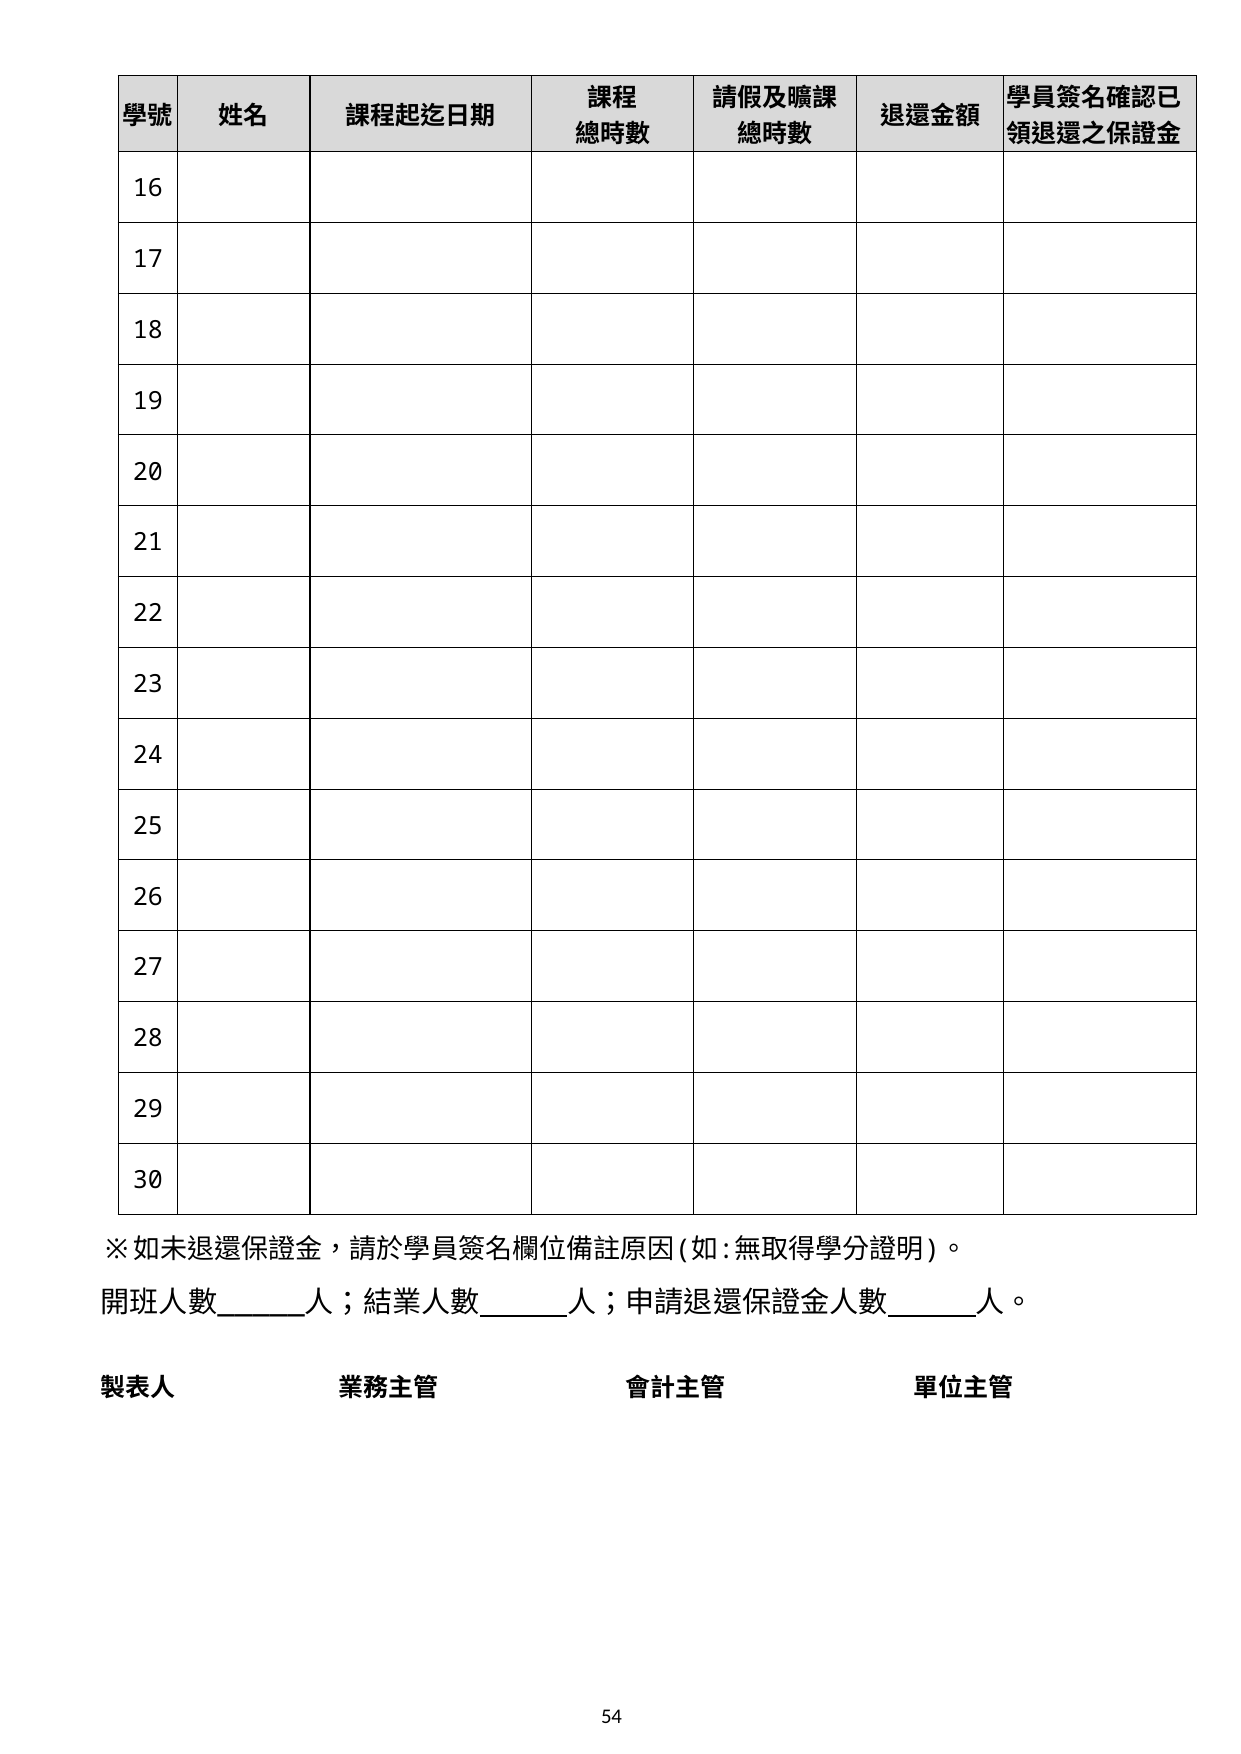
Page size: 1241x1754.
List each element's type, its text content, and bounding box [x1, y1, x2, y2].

table_cell [178, 152, 309, 222]
table_cell [311, 435, 531, 505]
table_cell [694, 648, 856, 718]
table_cell 20 [119, 435, 177, 505]
table_cell 23 [119, 648, 177, 718]
table_cell [532, 860, 693, 930]
table_cell [857, 648, 1003, 718]
table_cell [1004, 1002, 1196, 1072]
table_header 姓名 [178, 76, 309, 151]
table_cell [1004, 577, 1196, 647]
text ※如未退還保證金，請於學員簽名欄位備註原因(如:無取得學分證明)。 [100, 1227, 1122, 1266]
table_cell [1004, 1073, 1196, 1143]
table_cell [694, 435, 856, 505]
table_cell [1004, 152, 1196, 222]
table_cell [694, 790, 856, 859]
table_cell [178, 931, 309, 1001]
table_cell [311, 152, 531, 222]
table_cell 21 [119, 506, 177, 576]
table_cell [694, 365, 856, 434]
table_cell [694, 1144, 856, 1213]
table_cell [178, 223, 309, 293]
table_cell [311, 931, 531, 1001]
table_cell [311, 719, 531, 788]
table_cell [311, 577, 531, 647]
table_cell [311, 860, 531, 930]
table_cell [857, 506, 1003, 576]
table_cell [532, 648, 693, 718]
table_cell [1004, 365, 1196, 434]
table_cell [178, 435, 309, 505]
table_cell [694, 506, 856, 576]
table_cell [178, 1002, 309, 1072]
table_cell [857, 294, 1003, 363]
table_cell [857, 365, 1003, 434]
table_cell [532, 719, 693, 788]
table_cell 25 [119, 790, 177, 859]
table_header 請假及曠課 總時數 [694, 76, 856, 151]
table_cell [532, 435, 693, 505]
table_header 退還金額 [857, 76, 1003, 151]
table_cell [857, 931, 1003, 1001]
table_cell [311, 1002, 531, 1072]
table_cell [857, 790, 1003, 859]
table_cell 30 [119, 1144, 177, 1213]
table_cell [857, 577, 1003, 647]
table_cell [532, 152, 693, 222]
table_cell [311, 790, 531, 859]
table_cell [311, 648, 531, 718]
table_cell [532, 1073, 693, 1143]
table_cell [532, 223, 693, 293]
table_cell [857, 223, 1003, 293]
table_cell [857, 719, 1003, 788]
table_cell 24 [119, 719, 177, 788]
table_cell [1004, 648, 1196, 718]
table_cell [311, 1073, 531, 1143]
table_cell 22 [119, 577, 177, 647]
text 製表人 業務主管 會計主管 單位主管 [100, 1368, 1122, 1404]
table_cell [178, 719, 309, 788]
table_cell [1004, 860, 1196, 930]
table_cell [178, 648, 309, 718]
table_cell 27 [119, 931, 177, 1001]
table_cell [311, 1144, 531, 1213]
table_cell [857, 1073, 1003, 1143]
table_cell [694, 1073, 856, 1143]
table_cell [857, 860, 1003, 930]
table_cell [1004, 719, 1196, 788]
table_cell [532, 1002, 693, 1072]
table_cell [311, 223, 531, 293]
table_cell [311, 294, 531, 363]
table_cell [178, 365, 309, 434]
table_cell [532, 931, 693, 1001]
table_cell [1004, 223, 1196, 293]
table_cell [532, 506, 693, 576]
table_cell [694, 294, 856, 363]
table_cell [178, 860, 309, 930]
table_cell 28 [119, 1002, 177, 1072]
table_cell 19 [119, 365, 177, 434]
table_cell [694, 577, 856, 647]
table_cell [532, 1144, 693, 1213]
table_cell [1004, 506, 1196, 576]
table_cell [178, 1073, 309, 1143]
table_cell [311, 506, 531, 576]
table_cell 26 [119, 860, 177, 930]
table_cell [694, 931, 856, 1001]
table_cell [532, 577, 693, 647]
table_cell [532, 294, 693, 363]
text 開班人數_____人；結業人數 人；申請退還保證金人數 人。 [100, 1279, 1122, 1321]
table_cell [1004, 1144, 1196, 1213]
table_cell 18 [119, 294, 177, 363]
table_header 課程起迄日期 [311, 76, 531, 151]
table_cell [532, 365, 693, 434]
table_cell [178, 577, 309, 647]
table_cell [178, 506, 309, 576]
table_header 課程 總時數 [532, 76, 693, 151]
table_cell [1004, 790, 1196, 859]
table_cell [178, 1144, 309, 1213]
table_cell [694, 223, 856, 293]
table_header 學號 [119, 76, 177, 151]
table_cell [178, 790, 309, 859]
table_header 學員簽名確認已領退還之保證金 [1004, 76, 1196, 151]
table_cell 16 [119, 152, 177, 222]
table_cell 29 [119, 1073, 177, 1143]
table_cell [857, 435, 1003, 505]
table_cell [1004, 294, 1196, 363]
table_cell [532, 790, 693, 859]
table_cell [178, 294, 309, 363]
table_cell [694, 152, 856, 222]
table_cell [857, 1144, 1003, 1213]
table_cell [694, 1002, 856, 1072]
table_cell [1004, 931, 1196, 1001]
table_cell [311, 365, 531, 434]
table_cell [694, 860, 856, 930]
table_cell 17 [119, 223, 177, 293]
table_cell [694, 719, 856, 788]
table_cell [857, 152, 1003, 222]
table_cell [1004, 435, 1196, 505]
table_cell [857, 1002, 1003, 1072]
